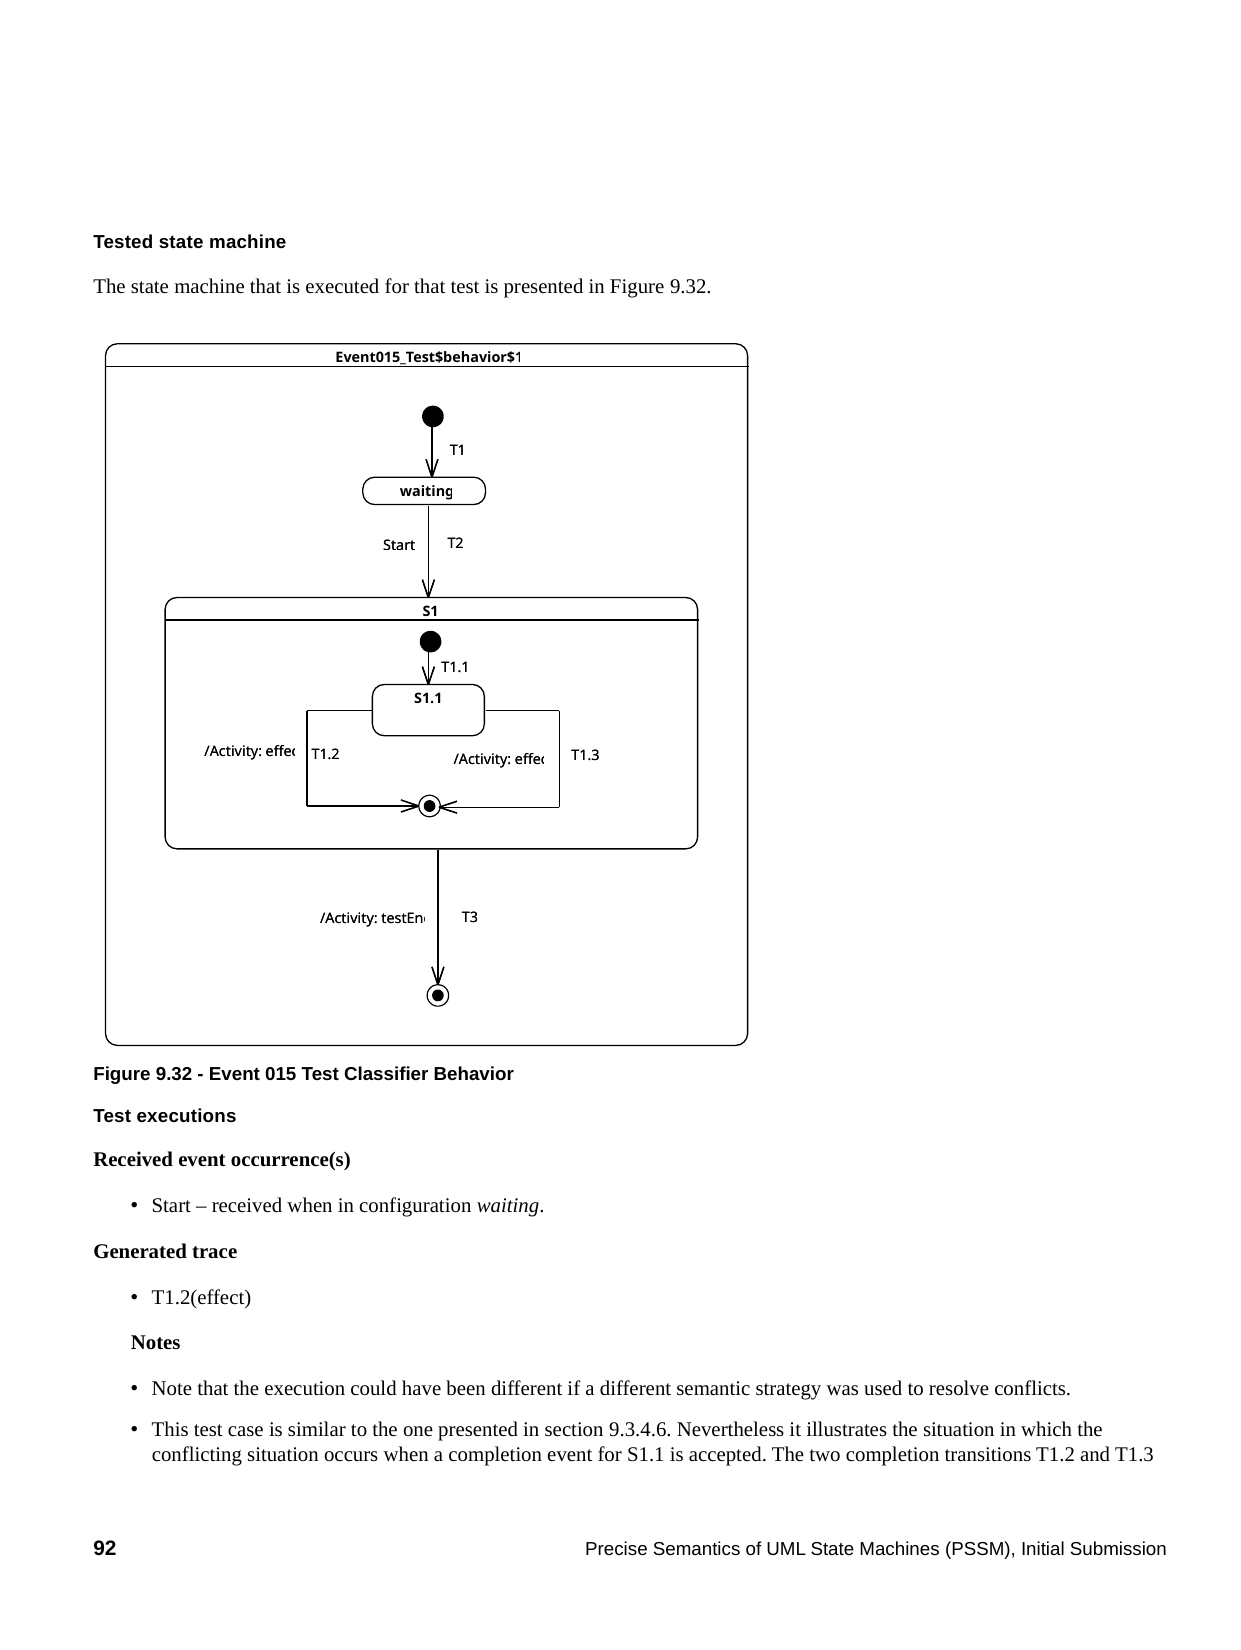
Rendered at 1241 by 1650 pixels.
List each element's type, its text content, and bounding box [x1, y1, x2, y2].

text Received event occurrence(s) [93, 1147, 1164, 1171]
text Figure 9.32 - Event 015 Test Classifier Behavior [93, 331, 761, 1084]
list Note that the execution could have been different if a different semantic strategy was used to resolve conflicts. [131, 1375, 1164, 1400]
text The state machine that is executed for that test is presented in Figure 9.32. [93, 274, 1164, 298]
subtitle Tested state machine [93, 231, 1164, 253]
list Start – received when in configuration waiting. [131, 1192, 1164, 1217]
subtitle Test executions [93, 319, 1164, 1126]
list T1.2(effect) [131, 1284, 1164, 1309]
list This test case is similar to the one presented in section 9.3.4.6. Nevertheless it illustrates the situation in which the conflicting situation occurs when a completion event for S1.1 is accepted. The two completion transitions T1.2 and T1.3 [131, 1416, 1164, 1466]
text Notes [131, 1330, 1164, 1354]
text Generated trace [93, 1238, 1164, 1263]
